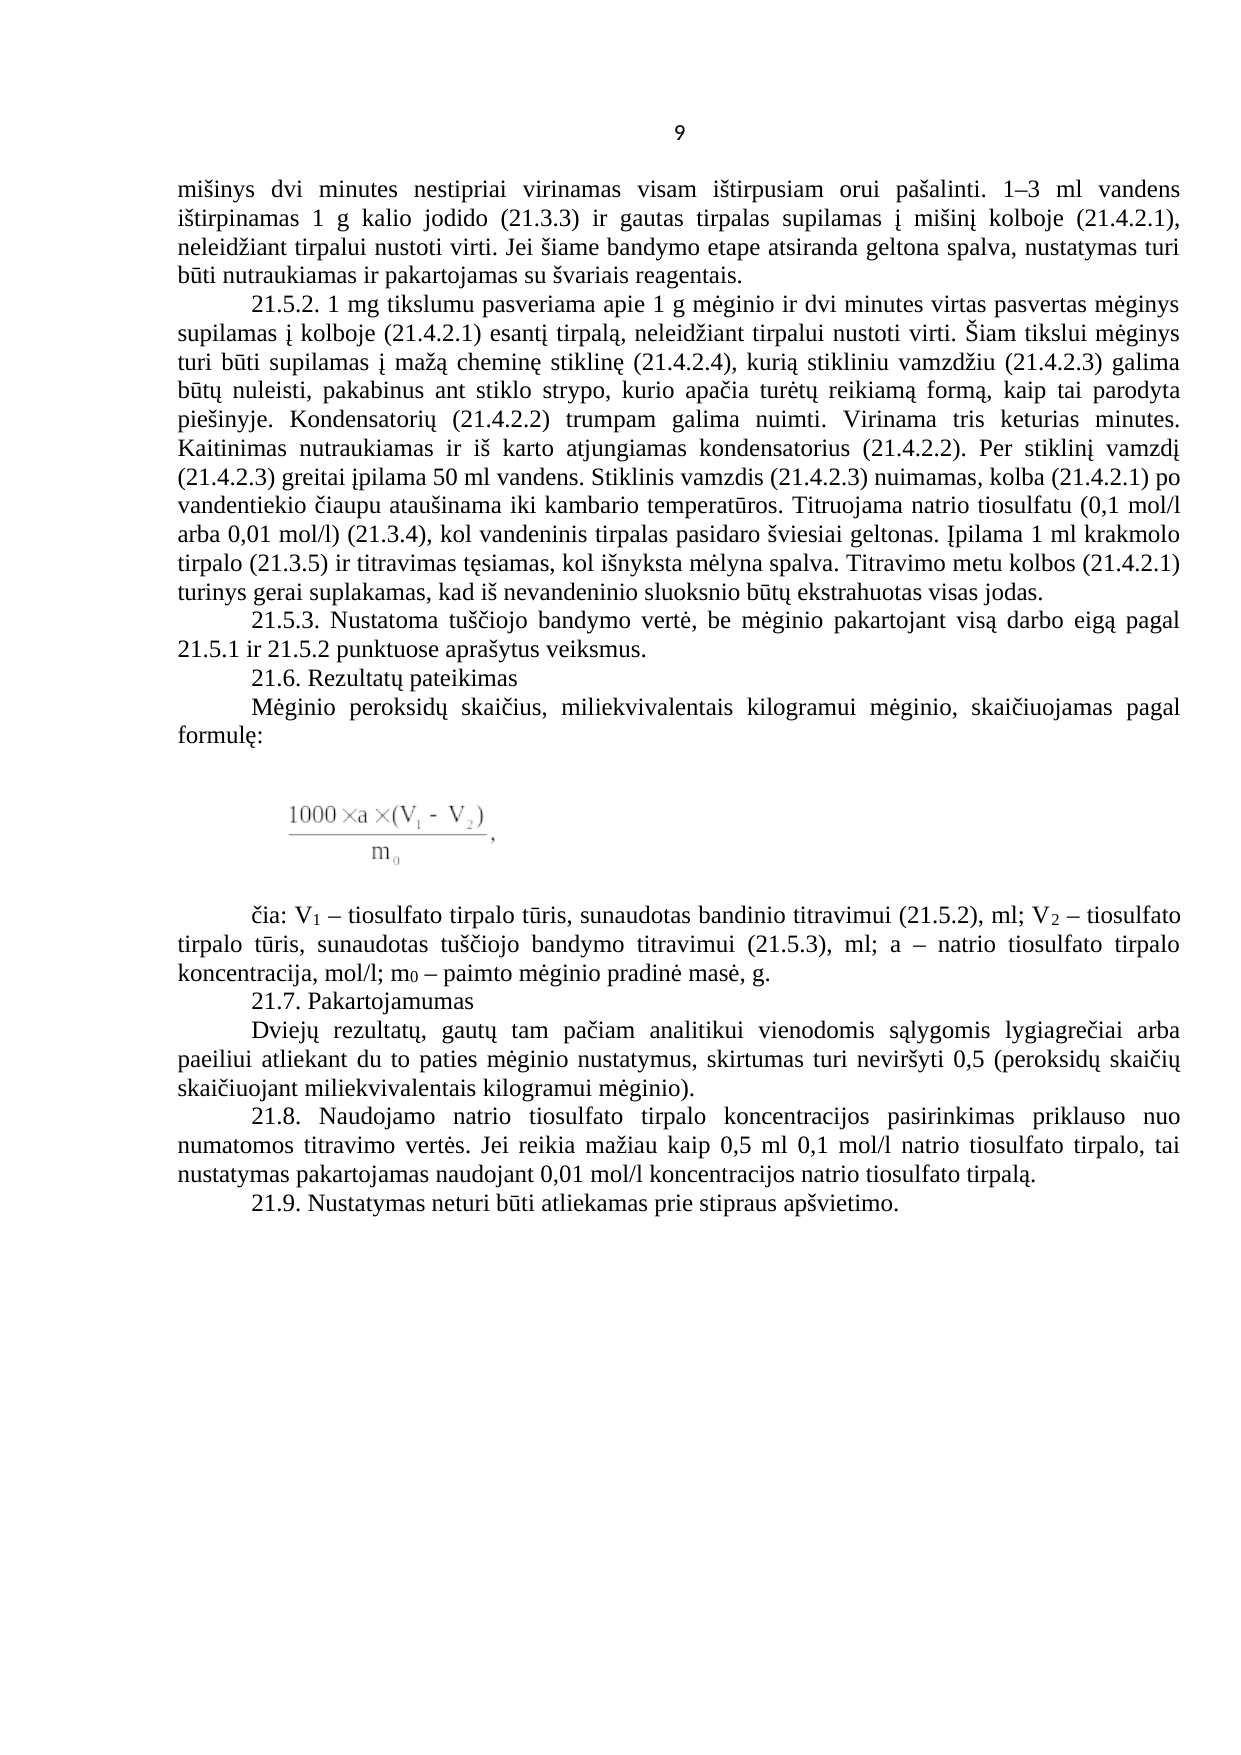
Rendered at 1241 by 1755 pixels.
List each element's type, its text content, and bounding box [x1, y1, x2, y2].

text 21.7. Pakartojamumas [177, 986, 1181, 1015]
text Mėginio peroksidų skaičius, miliekvivalentais kilogramui mėginio, skaičiuojamas pagal formulę: [177, 692, 1181, 749]
text mišinys dvi minutes nestipriai virinamas visam ištirpusiam orui pašalinti. 1–3 ml vandens ištirpinamas 1 g kalio jodido (21.3.3) ir gautas tirpalas supilamas į mišinį kolboje (21.4.2.1), neleidžiant tirpalui nustoti virti. Jei šiame bandymo etape atsiranda geltona spalva, nustatymas turi būti nutraukiamas ir pakartojamas su švariais reagentais. [177, 174, 1181, 289]
text 21.6. Rezultatų pateikimas [177, 663, 1181, 692]
text 21.5.3. Nustatoma tuščiojo bandymo vertė, be mėginio pakartojant visą darbo eigą pagal 21.5.1 ir 21.5.2 punktuose aprašytus veiksmus. [177, 605, 1181, 663]
text Dviejų rezultatų, gautų tam pačiam analitikui vienodomis sąlygomis lygiagrečiai arba paeiliui atliekant du to paties mėginio nustatymus, skirtumas turi neviršyti 0,5 (peroksidų skaičių skaičiuojant miliekvivalentais kilogramui mėginio). [177, 1015, 1181, 1101]
text 21.9. Nustatymas neturi būti atliekamas prie stipraus apšvietimo. [177, 1188, 1181, 1216]
text čia: V1 – tiosulfato tirpalo tūris, sunaudotas bandinio titravimui (21.5.2), ml; V2 – tiosulfato tirpalo tūris, sunaudotas tuščiojo bandymo titravimui (21.5.3), ml; a – natrio tiosulfato tirpalo koncentracija, mol/l; m0 – paimto mėginio pradinė masė, g. [177, 900, 1181, 986]
text 21.8. Naudojamo natrio tiosulfato tirpalo koncentracijos pasirinkimas priklauso nuo numatomos titravimo vertės. Jei reikia mažiau kaip 0,5 ml 0,1 mol/l natrio tiosulfato tirpalo, tai nustatymas pakartojamas naudojant 0,01 mol/l koncentracijos natrio tiosulfato tirpalą. [177, 1101, 1181, 1188]
text 21.5.2. 1 mg tikslumu pasveriama apie 1 g mėginio ir dvi minutes virtas pasvertas mėginys supilamas į kolboje (21.4.2.1) esantį tirpalą, neleidžiant tirpalui nustoti virti. Šiam tikslui mėginys turi būti supilamas į mažą cheminę stiklinę (21.4.2.4), kurią stikliniu vamzdžiu (21.4.2.3) galima būtų nuleisti, pakabinus ant stiklo strypo, kurio apačia turėtų reikiamą formą, kaip tai parodyta piešinyje. Kondensatorių (21.4.2.2) trumpam galima nuimti. Virinama tris keturias minutes. Kaitinimas nutraukiamas ir iš karto atjungiamas kondensatorius (21.4.2.2). Per stiklinį vamzdį (21.4.2.3) greitai įpilama 50 ml vandens. Stiklinis vamzdis (21.4.2.3) nuimamas, kolba (21.4.2.1) po vandentiekio čiaupu ataušinama iki kambario temperatūros. Titruojama natrio tiosulfatu (0,1 mol/l arba 0,01 mol/l) (21.3.4), kol vandeninis tirpalas pasidaro šviesiai geltonas. Įpilama 1 ml krakmolo tirpalo (21.3.5) ir titravimas tęsiamas, kol išnyksta mėlyna spalva. Titravimo metu kolbos (21.4.2.1) turinys gerai suplakamas, kad iš nevandeninio sluoksnio būtų ekstrahuotas visas jodas. [177, 289, 1181, 605]
